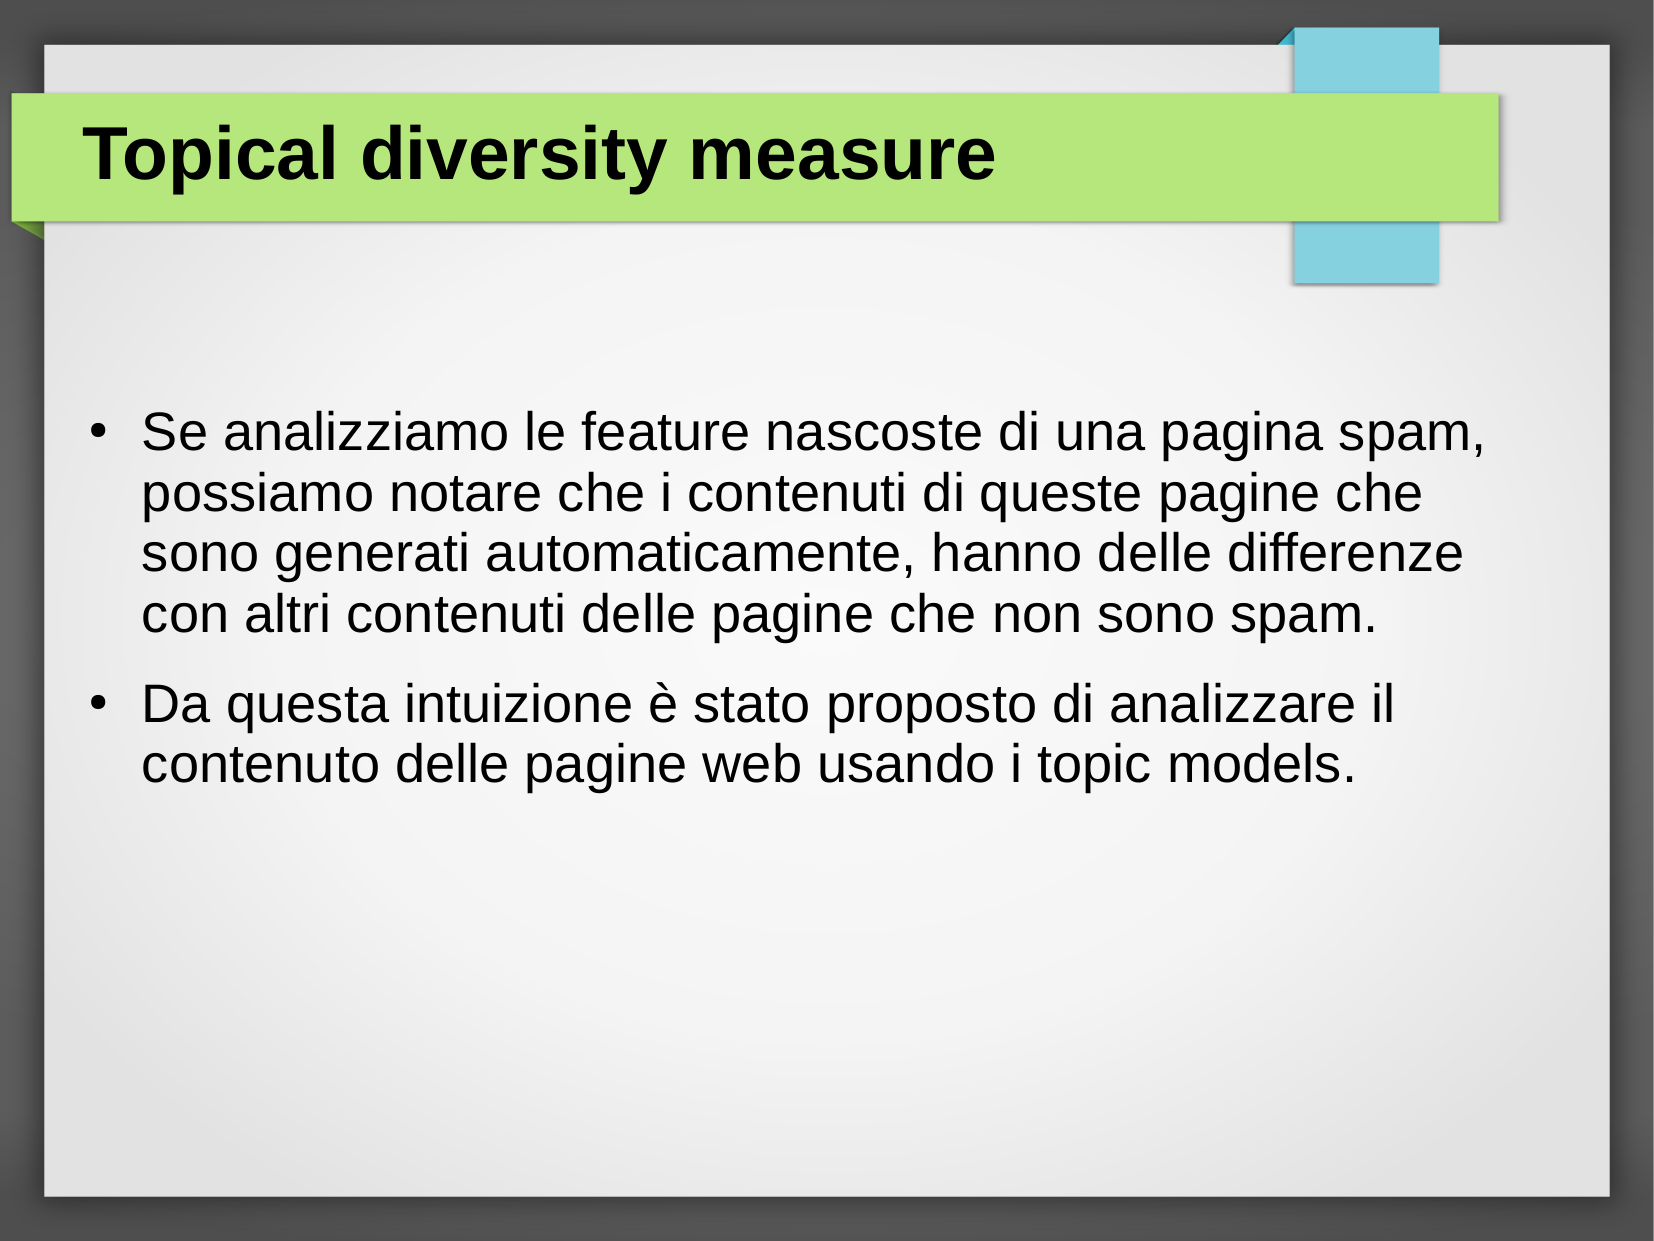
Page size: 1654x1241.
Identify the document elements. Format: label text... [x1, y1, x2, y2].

title Topical diversity measure [82, 94, 1264, 213]
picture [0, 0, 1654, 1241]
list Se analizziamo le feature nascoste di una pagina spam, possiamo notare che i contenuti di queste pagine che sono generati automaticamente, hanno delle differenze con altri contenuti delle pagine che non sono spam. Da questa intuizione è stato proposto di analizzare il contenuto delle pagine web usando i topic models. [70, 401, 1548, 1040]
